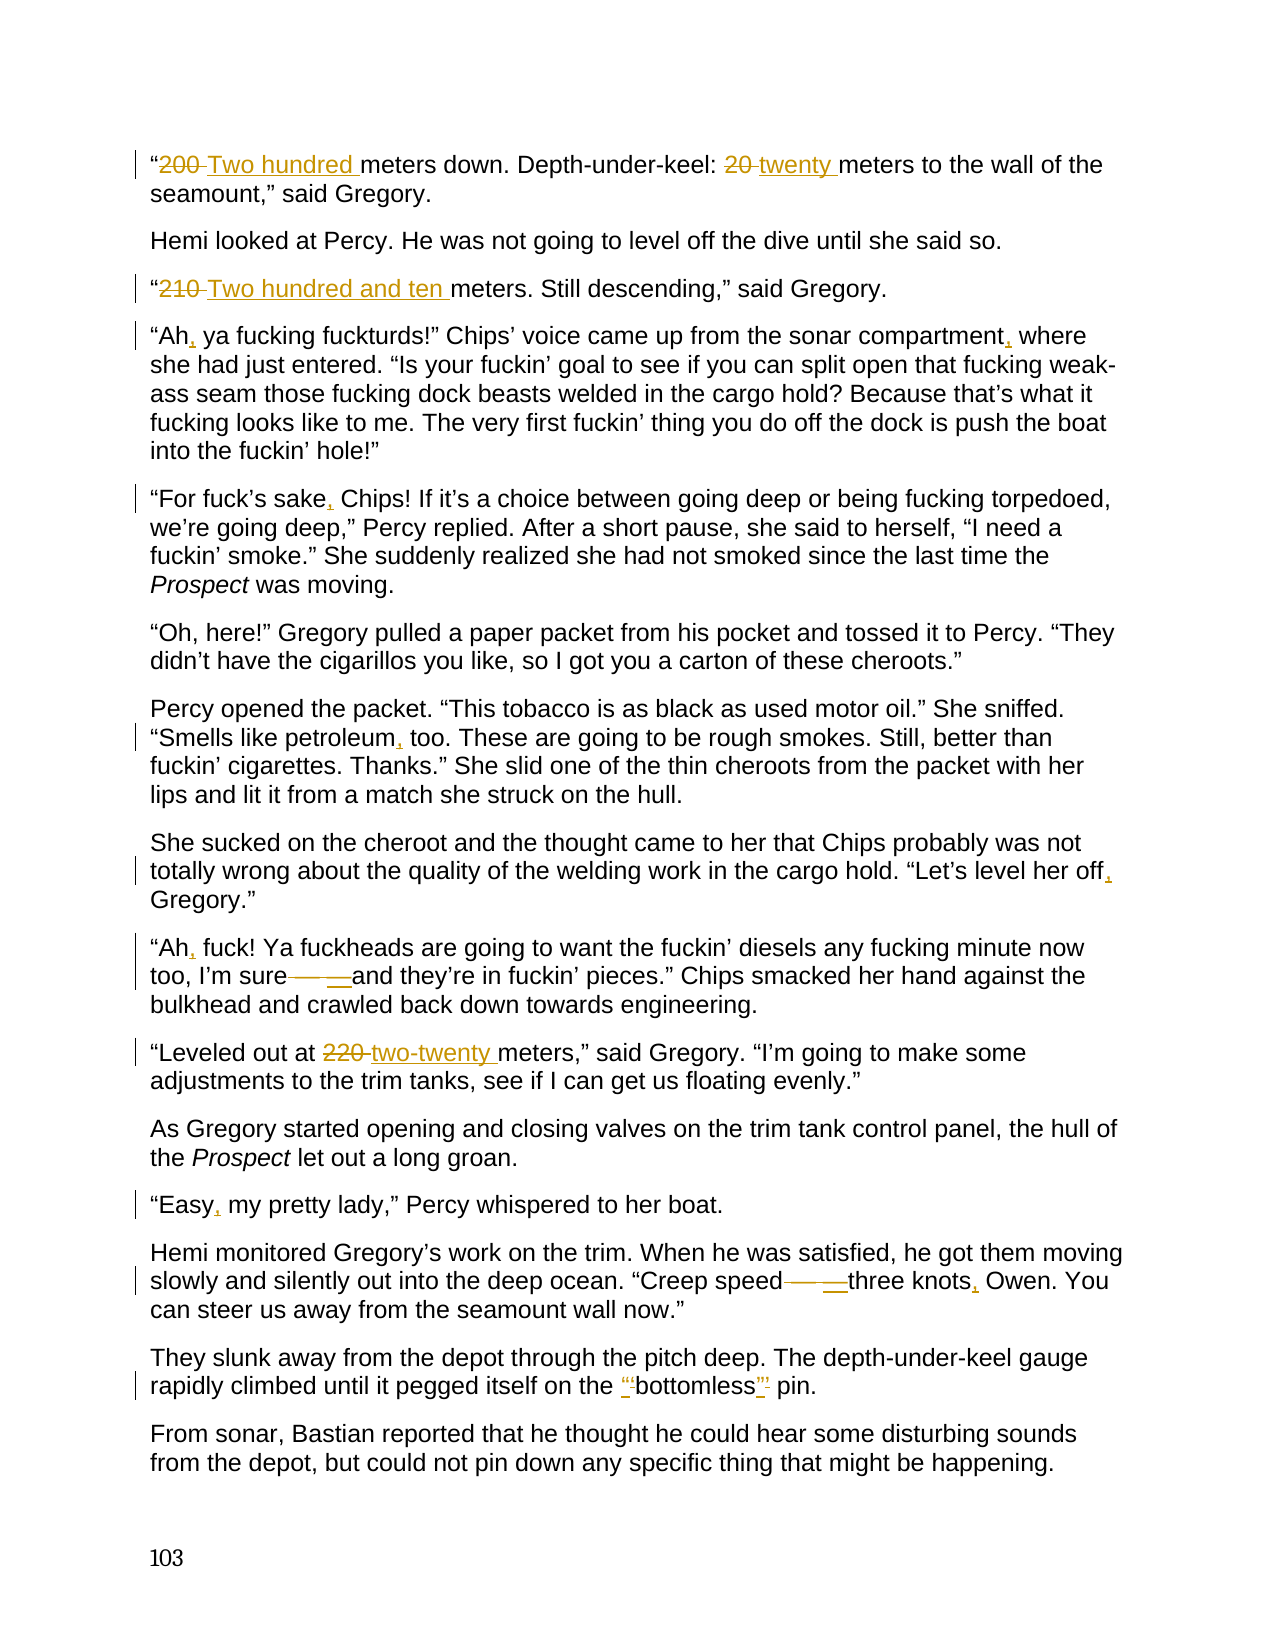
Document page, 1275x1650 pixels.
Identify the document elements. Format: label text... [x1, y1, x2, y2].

text Percy opened the packet. “This tobacco is as black as used motor oil.” She sniffed. “Smells like petroleum, too. These are going to be rough smokes. Still, better than fuckin’ cigarettes. Thanks.” She slid one of the thin cheroots from the packet with her lips and lit it from a match she struck on the hull. [150, 694, 1125, 809]
text As Gregory started opening and closing valves on the trim tank control panel, the hull of the Prospect let out a long groan. [150, 1114, 1125, 1171]
text “Two hundred and ten meters. Still descending,” said Gregory. [150, 274, 1125, 302]
text “Ah, fuck! Ya fuckheads are going to want the fuckin’ diesels any fucking minute now too, I’m sure—and they’re in fuckin’ pieces.” Chips smacked her hand against the bulkhead and crawled back down towards engineering. [150, 932, 1125, 1019]
text They slunk away from the depot through the pitch deep. The depth-under-keel gauge rapidly climbed until it pegged itself on the “bottomless” pin. [150, 1342, 1125, 1400]
text “Ah, ya fucking fuckturds!” Chips’ voice came up from the sonar compartment, where she had just entered. “Is your fuckin’ goal to see if you can split open that fucking weak-ass seam those fucking dock beasts welded in the cargo hold? Because that’s what it fucking looks like to me. The very first fuckin’ thing you do off the dock is push the boat into the fuckin’ hole!” [150, 321, 1125, 465]
text “Oh, here!” Gregory pulled a paper packet from his pocket and tossed it to Percy. “They didn’t have the cigarillos you like, so I got you a carton of these cheroots.” [150, 617, 1125, 675]
text “For fuck’s sake, Chips! If it’s a choice between going deep or being fucking torpedoed, we’re going deep,” Percy replied. After a short pause, she said to herself, “I need a fuckin’ smoke.” She suddenly realized she had not smoked since the last time the Prospect was moving. [150, 484, 1125, 599]
text “Two hundred meters down. Depth-under-keel: twenty meters to the wall of the seamount,” said Gregory. [150, 150, 1125, 207]
text Hemi looked at Percy. He was not going to level off the dive until she said so. [150, 226, 1125, 255]
text “Easy, my pretty lady,” Percy whispered to her boat. [150, 1190, 1125, 1219]
text “Leveled out at two-twenty meters,” said Gregory. “I’m going to make some adjustments to the trim tanks, see if I can get us floating evenly.” [150, 1037, 1125, 1095]
text Hemi monitored Gregory’s work on the trim. When he was satisfied, he got them moving slowly and silently out into the deep ocean. “Creep speed—three knots, Owen. You can steer us away from the seamount wall now.” [150, 1237, 1125, 1324]
text From sonar, Bastian reported that he thought he could hear some disturbing sounds from the depot, but could not pin down any specific thing that might be happening. [150, 1419, 1125, 1476]
text She sucked on the cheroot and the thought came to her that Chips probably was not totally wrong about the quality of the welding work in the cargo hold. “Let’s level her off, Gregory.” [150, 827, 1125, 914]
